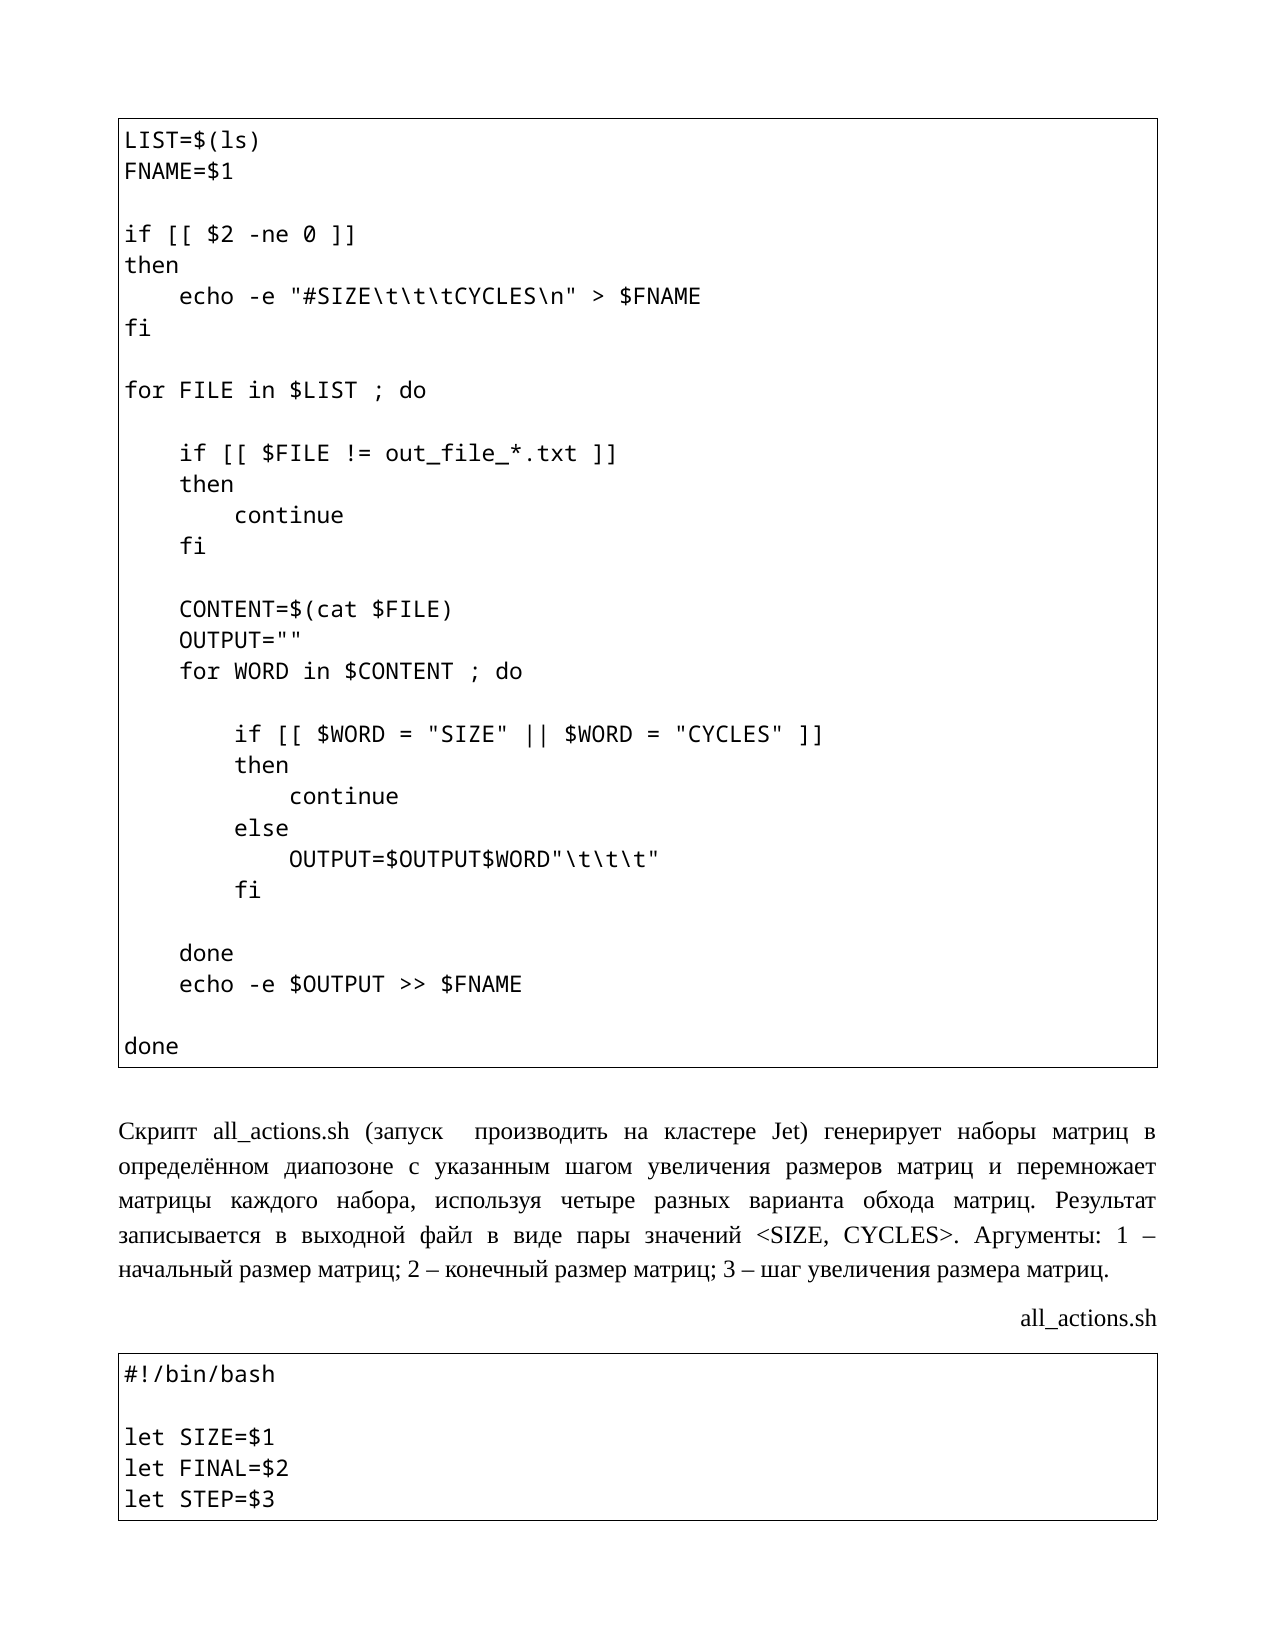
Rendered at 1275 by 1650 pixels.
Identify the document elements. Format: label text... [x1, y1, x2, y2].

text all_actions.sh [118, 1303, 1157, 1332]
table_header #!/bin/bash let SIZE=$1 let FINAL=$2 let STEP=$3 [119, 1354, 1157, 1520]
table_header LIST=$(ls) FNAME=$1 if [[ $2 -ne 0 ]] then echo -e "#SIZE\t\t\tCYCLES\n" > $FNAME fi for FILE in $LIST ; do if [[ $FILE != out_file_*.txt ]] then continue fi CONTENT=$(cat $FILE) OUTPUT="" for WORD in $CONTENT ; do if [[ $WORD = "SIZE" || $WORD = "CYCLES" ]] then continue else OUTPUT=$OUTPUT$WORD"\t\t\t" fi done echo -e $OUTPUT >> $FNAME done [119, 119, 1157, 1067]
text Скрипт all_actions.sh (запуск производить на кластере Jet) генерирует наборы матриц в определённом диапозоне с указанным шагом увеличения размеров матриц и перемножает матрицы каждого набора, используя четыре разных варианта обхода матриц. Результат записывается в выходной файл в виде пары значений <SIZE, CYCLES>. Аргументы: 1 – начальный размер матриц; 2 – конечный размер матриц; 3 – шаг увеличения размера матриц. [118, 1116, 1157, 1283]
